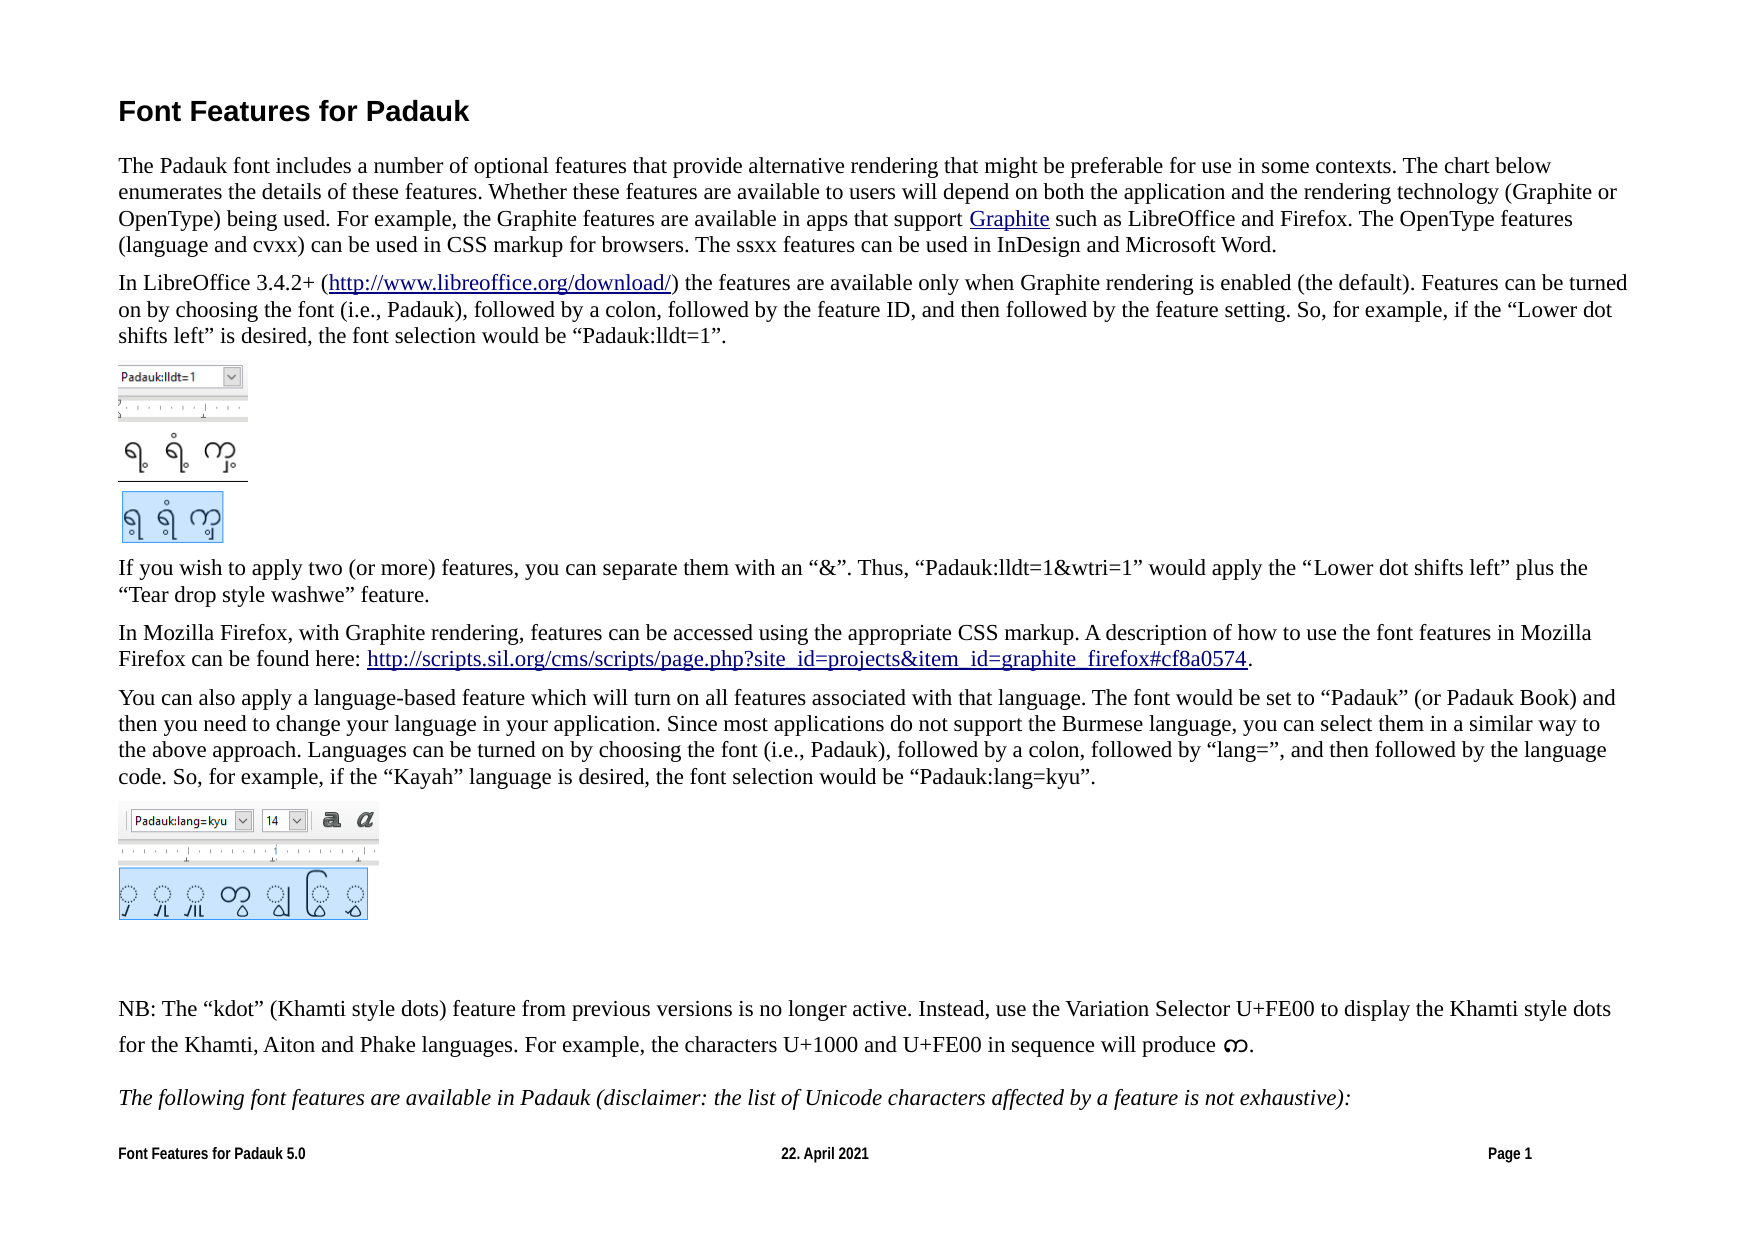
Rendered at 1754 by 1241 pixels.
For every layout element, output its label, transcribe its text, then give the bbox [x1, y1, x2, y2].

text The Padauk font includes a number of optional features that provide alternative rendering that might be preferable for use in some contexts. The chart below enumerates the details of these features. Whether these features are available to users will depend on both the application and the rendering technology (Graphite or OpenType) being used. For example, the Graphite features are available in apps that support Graphite such as LibreOffice and Firefox. The OpenType features (language and cvxx) can be used in CSS markup for browsers. The ssxx features can be used in InDesign and Microsoft Word. [118, 152, 1635, 257]
text The following font features are available in Padauk (disclaimer: the list of Unicode characters affected by a feature is not exhaustive): [118, 1084, 1635, 1110]
text NB: The “kdot” (Khamti style dots) feature from previous versions is no longer active. Instead, use the Variation Selector U+FE00 to display the Khamti style dots for the Khamti, Aiton and Phake languages. For example, the characters U+1000 and U+FE00 in sequence will produce က︀. [118, 995, 1635, 1072]
text In LibreOffice 3.4.2+ (http://www.libreoffice.org/download/) the features are available only when Graphite rendering is enabled (the default). Features can be turned on by choosing the font (i.e., Padauk), followed by a colon, followed by the feature ID, and then followed by the feature setting. So, for example, if the “Lower dot shifts left” is desired, the font selection would be “Padauk:lldt=1”. [118, 269, 1635, 348]
text In Mozilla Firefox, with Graphite rendering, features can be accessed using the appropriate CSS markup. A description of how to use the font features in Mozilla Firefox can be found here: http://scripts.sil.org/cms/scripts/page.php?site_id=projects&item_id=graphite_firefox#cf8a0574. [118, 619, 1635, 672]
picture [118, 801, 379, 922]
picture [118, 360, 248, 546]
subtitle Font Features for Padauk [118, 94, 1635, 127]
text If you wish to apply two (or more) features, you can separate them with an “&”. Thus, “Padauk:lldt=1&wtri=1” would apply the “Lower dot shifts left” plus the “Tear drop style washwe” feature. [118, 554, 1635, 607]
text You can also apply a language-based feature which will turn on all features associated with that language. The font would be set to “Padauk” (or Padauk Book) and then you need to change your language in your application. Since most applications do not support the Burmese language, you can select them in a similar way to the above approach. Languages can be turned on by choosing the font (i.e., Padauk), followed by a colon, followed by “lang=”, and then followed by the language code. So, for example, if the “Kayah” language is desired, the font selection would be “Padauk:lang=kyu”. [118, 684, 1635, 789]
